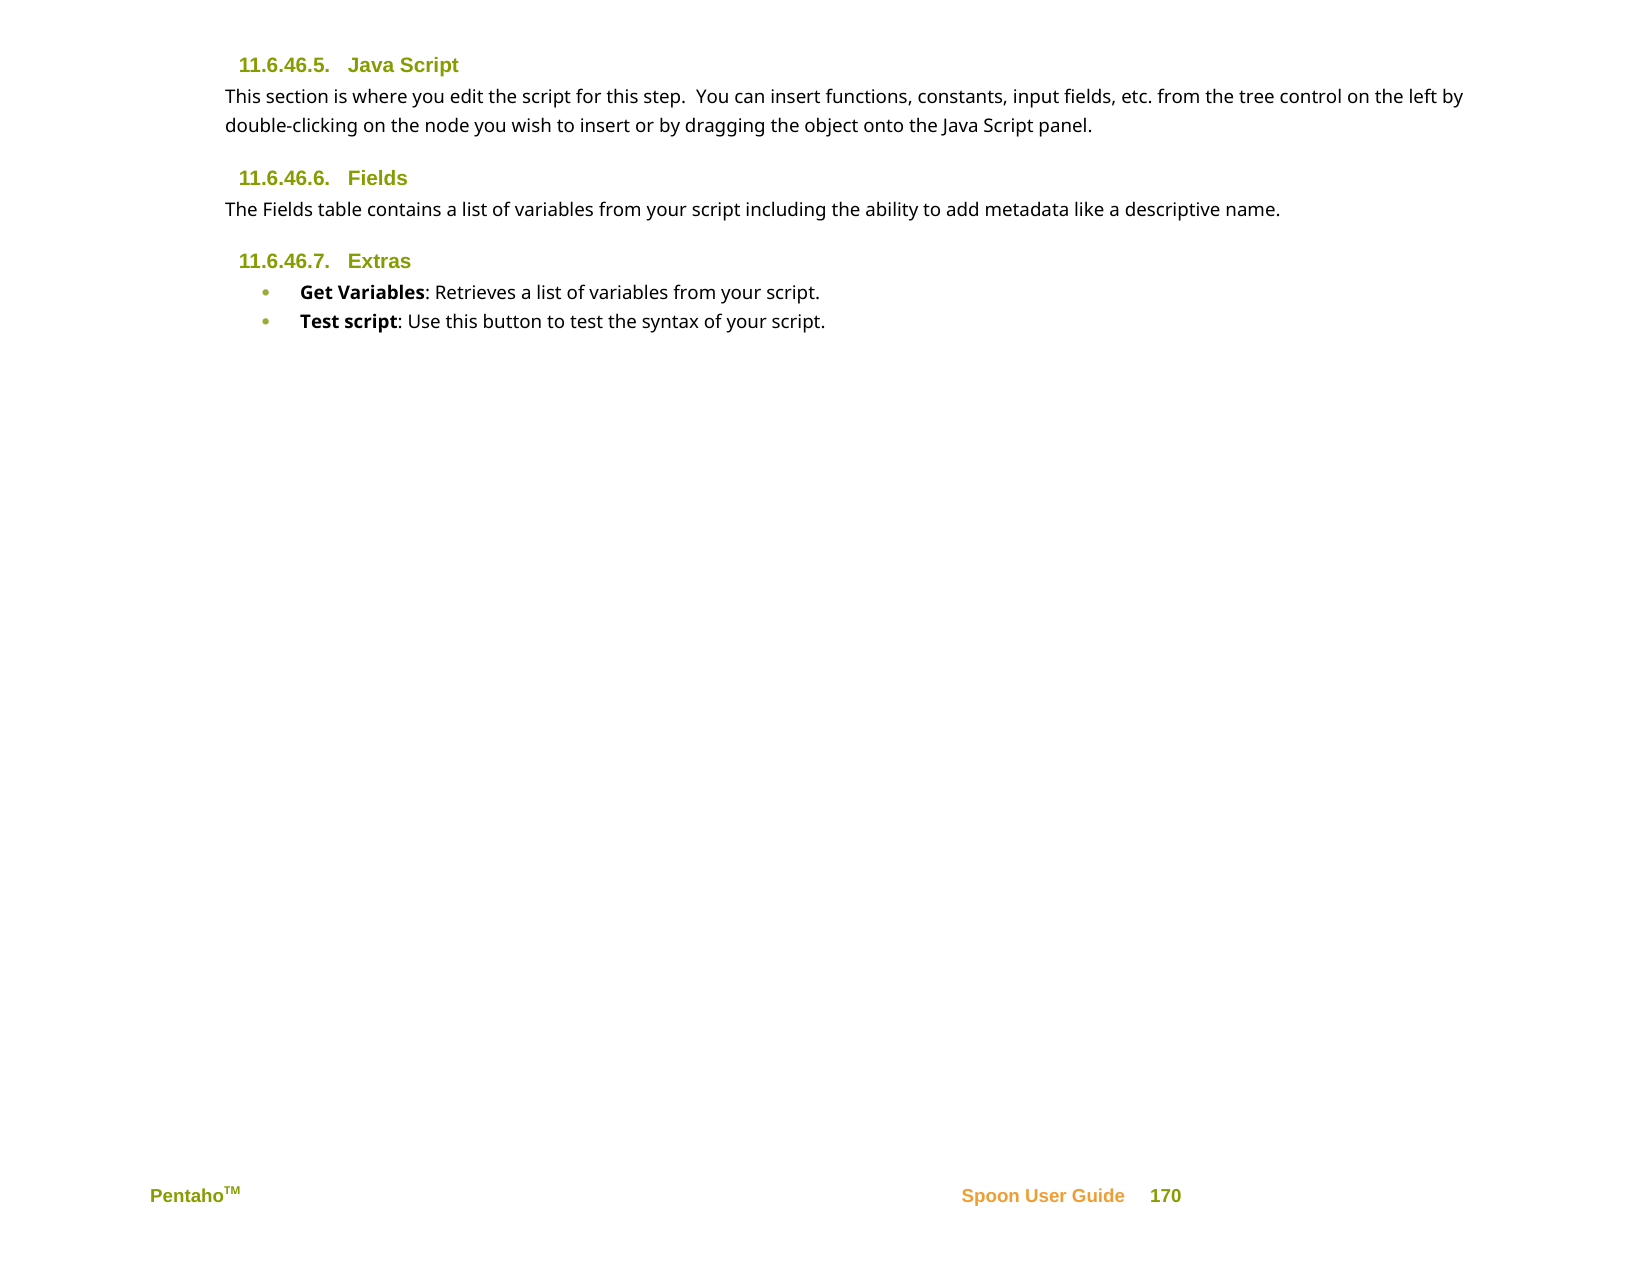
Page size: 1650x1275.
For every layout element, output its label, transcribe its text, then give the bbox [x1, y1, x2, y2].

subtitle Java Script [239, 45, 1500, 80]
subtitle Fields [239, 158, 1500, 192]
subtitle Extras [239, 241, 1500, 276]
text The Fields table contains a list of variables from your script including the ability to add metadata like a descriptive name. [225, 193, 1500, 222]
list Get Variables: Retrieves a list of variables from your script. [262, 276, 1500, 306]
text This section is where you edit the script for this step. You can insert functions, constants, input fields, etc. from the tree control on the left by double-clicking on the node you wish to insert or by dragging the object onto the Java Script panel. [225, 80, 1500, 139]
list Test script: Use this button to test the syntax of your script. [262, 306, 1500, 335]
